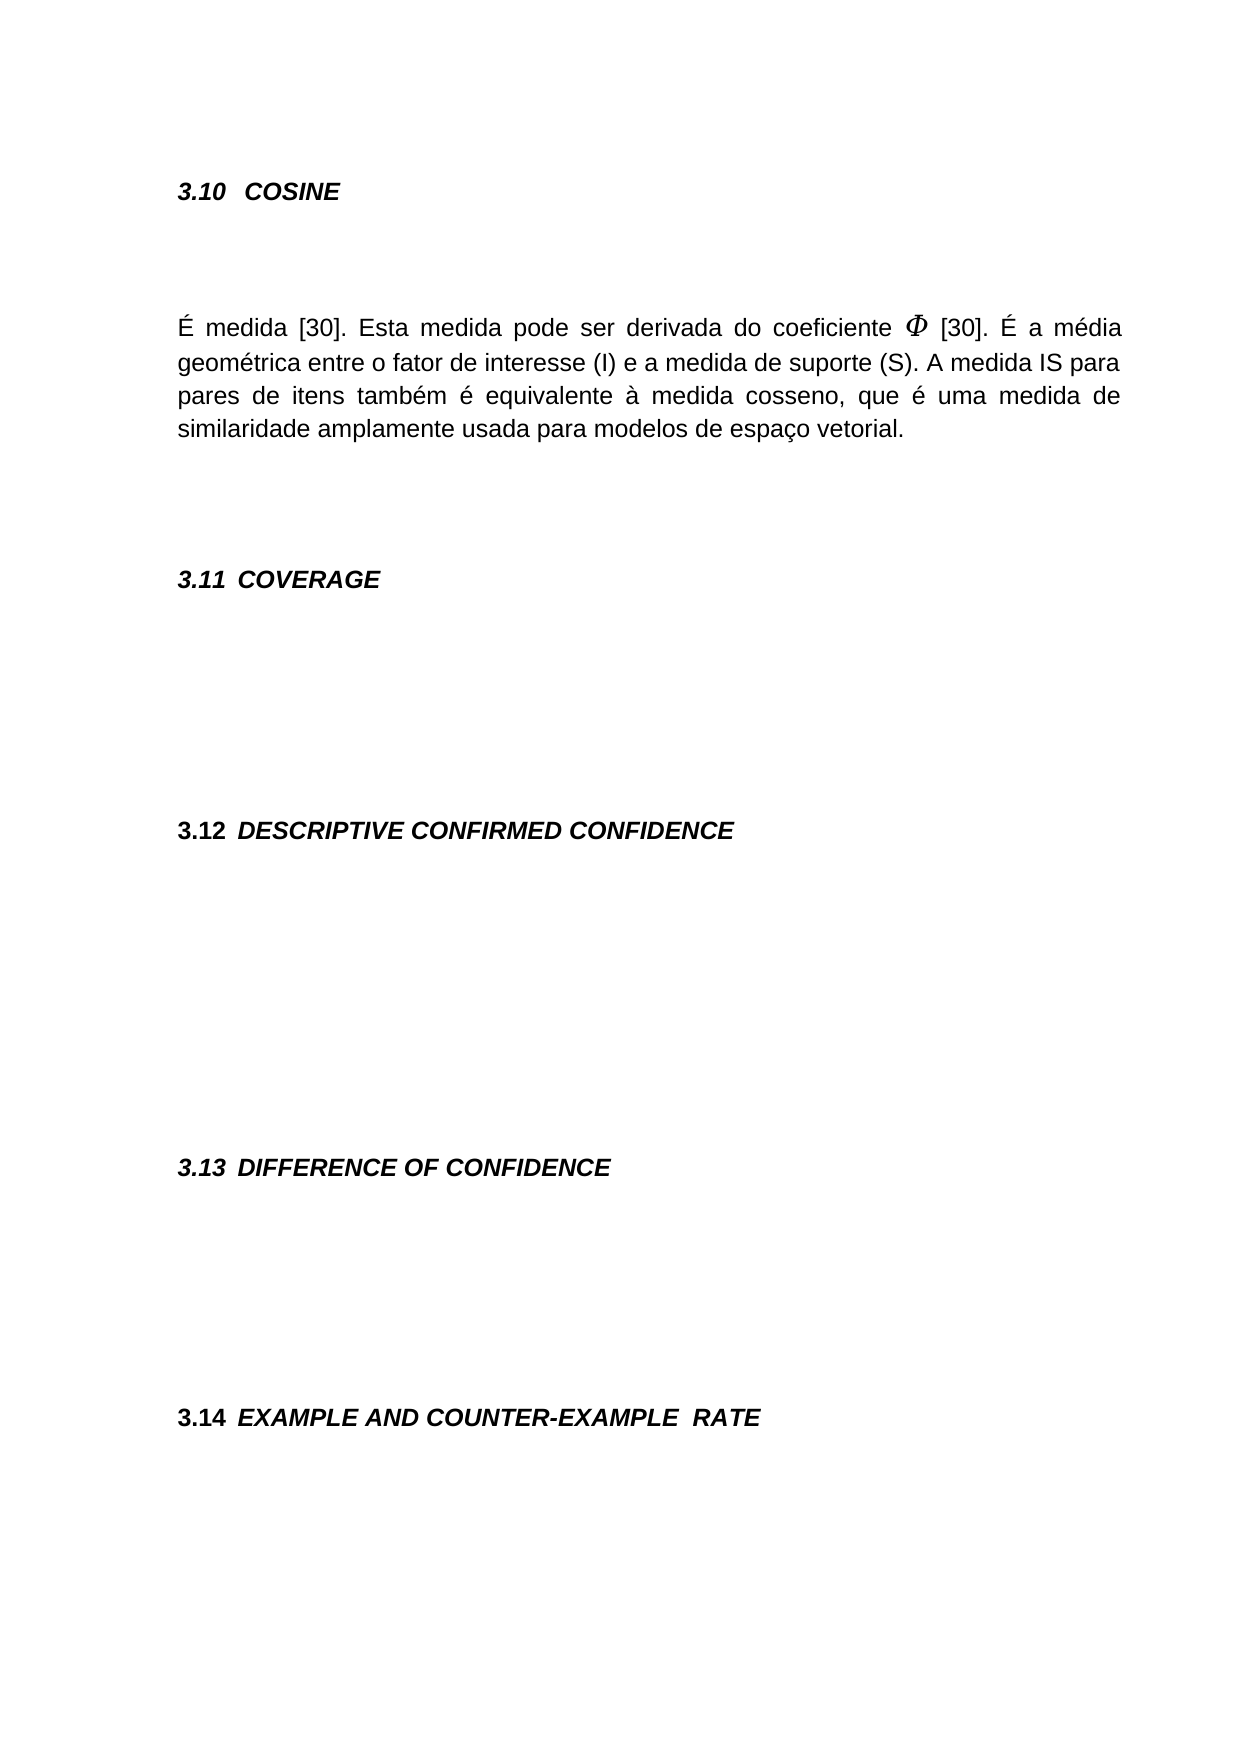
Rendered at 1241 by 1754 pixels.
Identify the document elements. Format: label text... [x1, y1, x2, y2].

subtitle EXAMPLE AND COUNTER-EXAMPLE RATE [177, 1403, 1122, 1432]
subtitle DESCRIPTIVE CONFIRMED CONFIDENCE [177, 816, 1122, 844]
subtitle COVERAGE [177, 565, 1122, 594]
subtitle COSINE [177, 177, 1122, 206]
subtitle DIFFERENCE OF CONFIDENCE [177, 1153, 1122, 1181]
text É medida [30]. Esta medida pode ser derivada do coeficiente Φ [30]. É a média geométrica entre o fator de interesse (I) e a medida de suporte (S). A medida IS para pares de itens também é equivalente à medida cosseno, que é uma medida de similaridade amplamente usada para modelos de espaço vetorial. [177, 310, 1122, 443]
